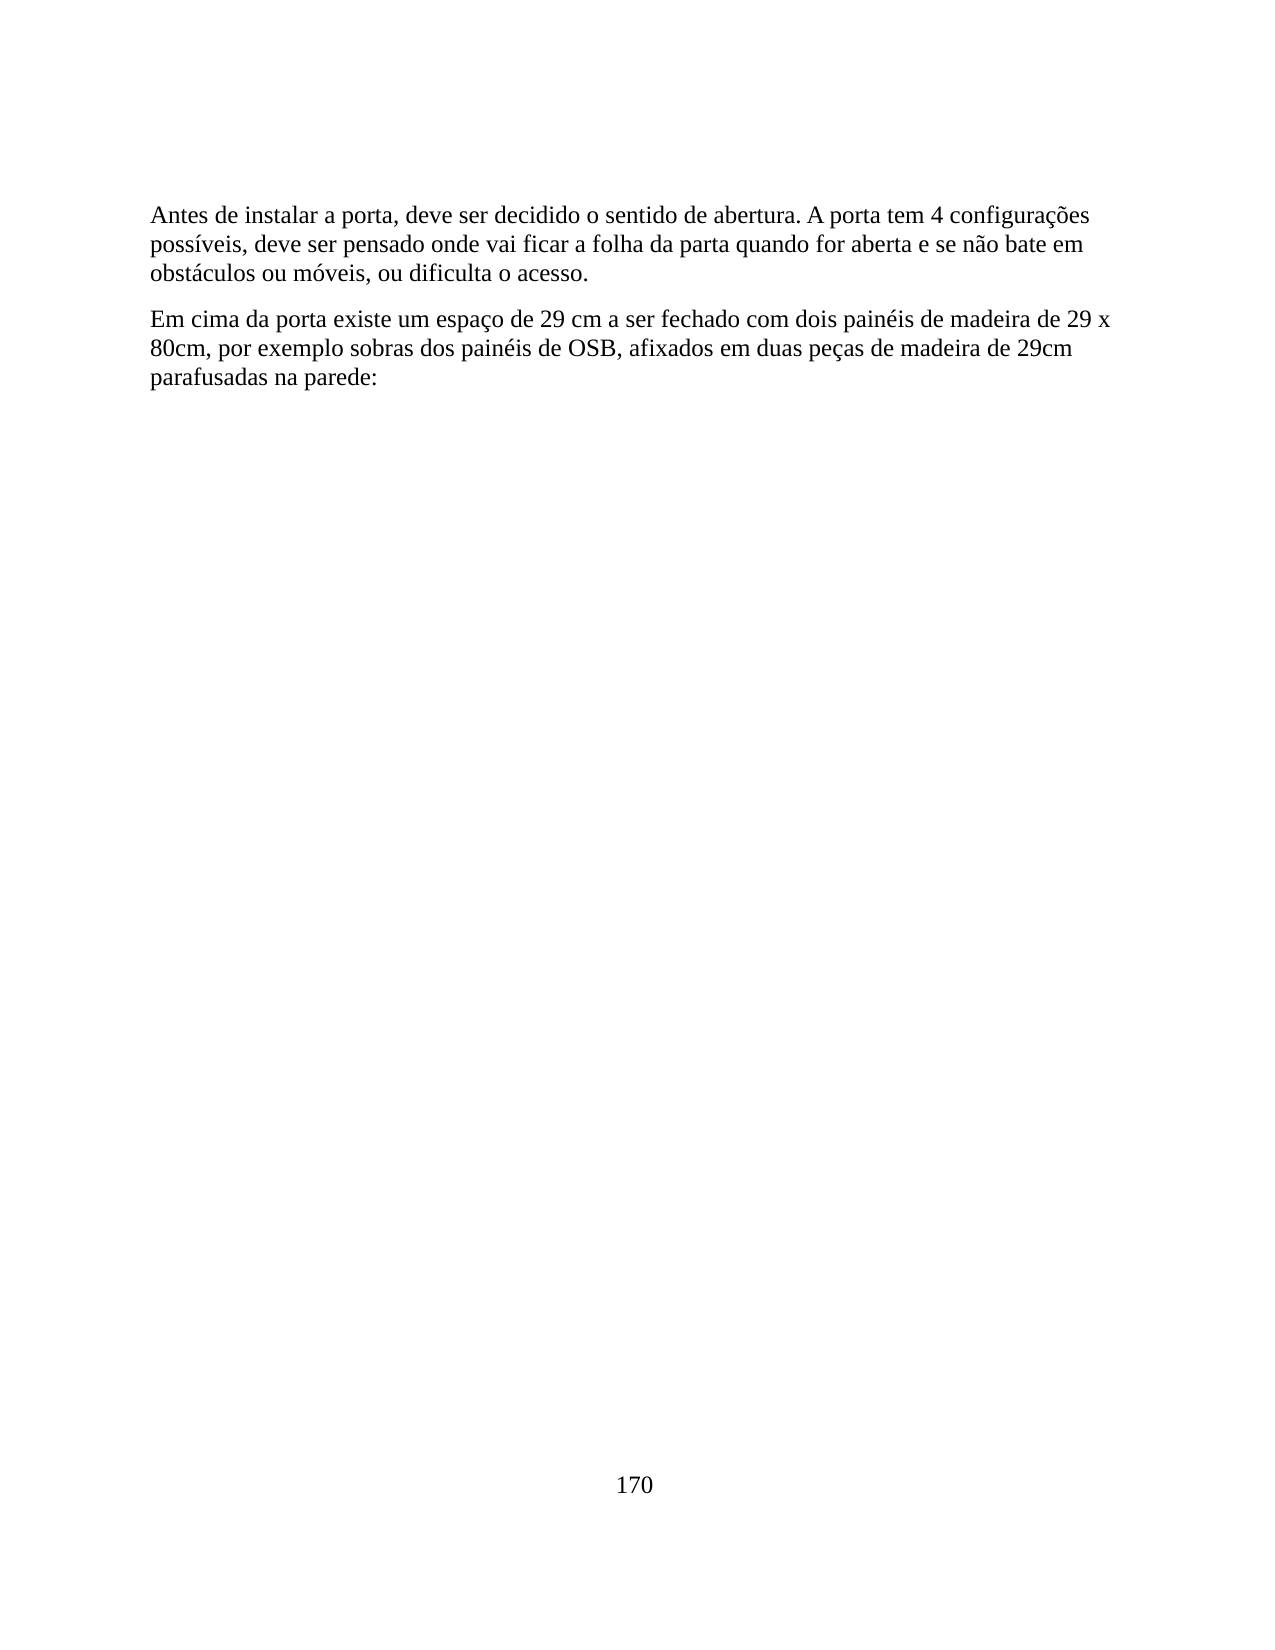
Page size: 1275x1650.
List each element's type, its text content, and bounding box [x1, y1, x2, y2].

text Antes de instalar a porta, deve ser decidido o sentido de abertura. A porta tem 4 configurações possíveis, deve ser pensado onde vai ficar a folha da parta quando for aberta e se não bate em obstáculos ou móveis, ou dificulta o acesso. [150, 200, 1125, 286]
text Em cima da porta existe um espaço de 29 cm a ser fechado com dois painéis de madeira de 29 x 80cm, por exemplo sobras dos painéis de OSB, afixados em duas peças de madeira de 29cm parafusadas na parede: [150, 304, 1125, 391]
